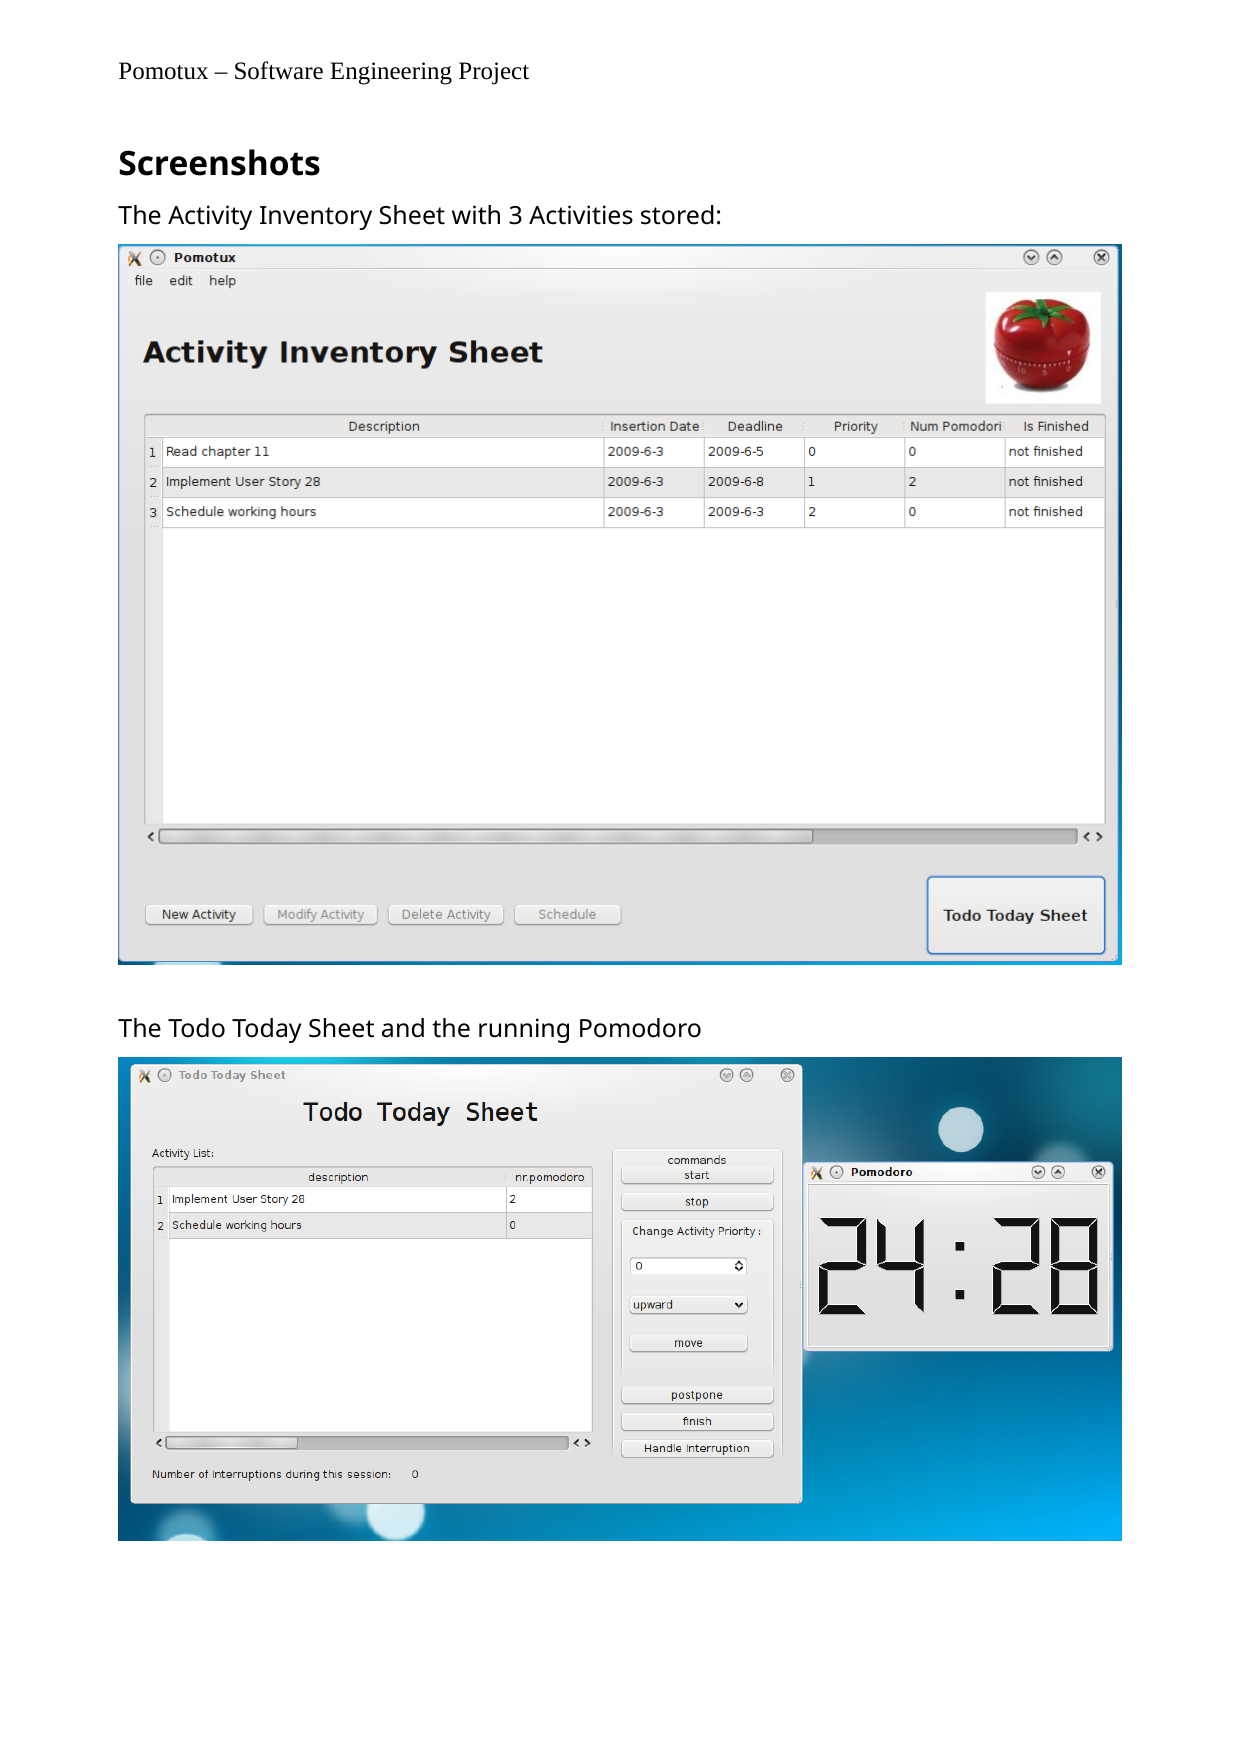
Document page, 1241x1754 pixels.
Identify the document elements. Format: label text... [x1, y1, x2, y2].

picture [1019, 1092, 1024, 1103]
text The Activity Inventory Sheet with 3 Activities stored: [118, 198, 1122, 232]
picture [118, 1523, 124, 1532]
text The Todo Today Sheet and the running Pomodoro [118, 1011, 1122, 1045]
picture [118, 1057, 1122, 1541]
subtitle Screenshots [118, 139, 1122, 185]
picture [118, 244, 1119, 965]
